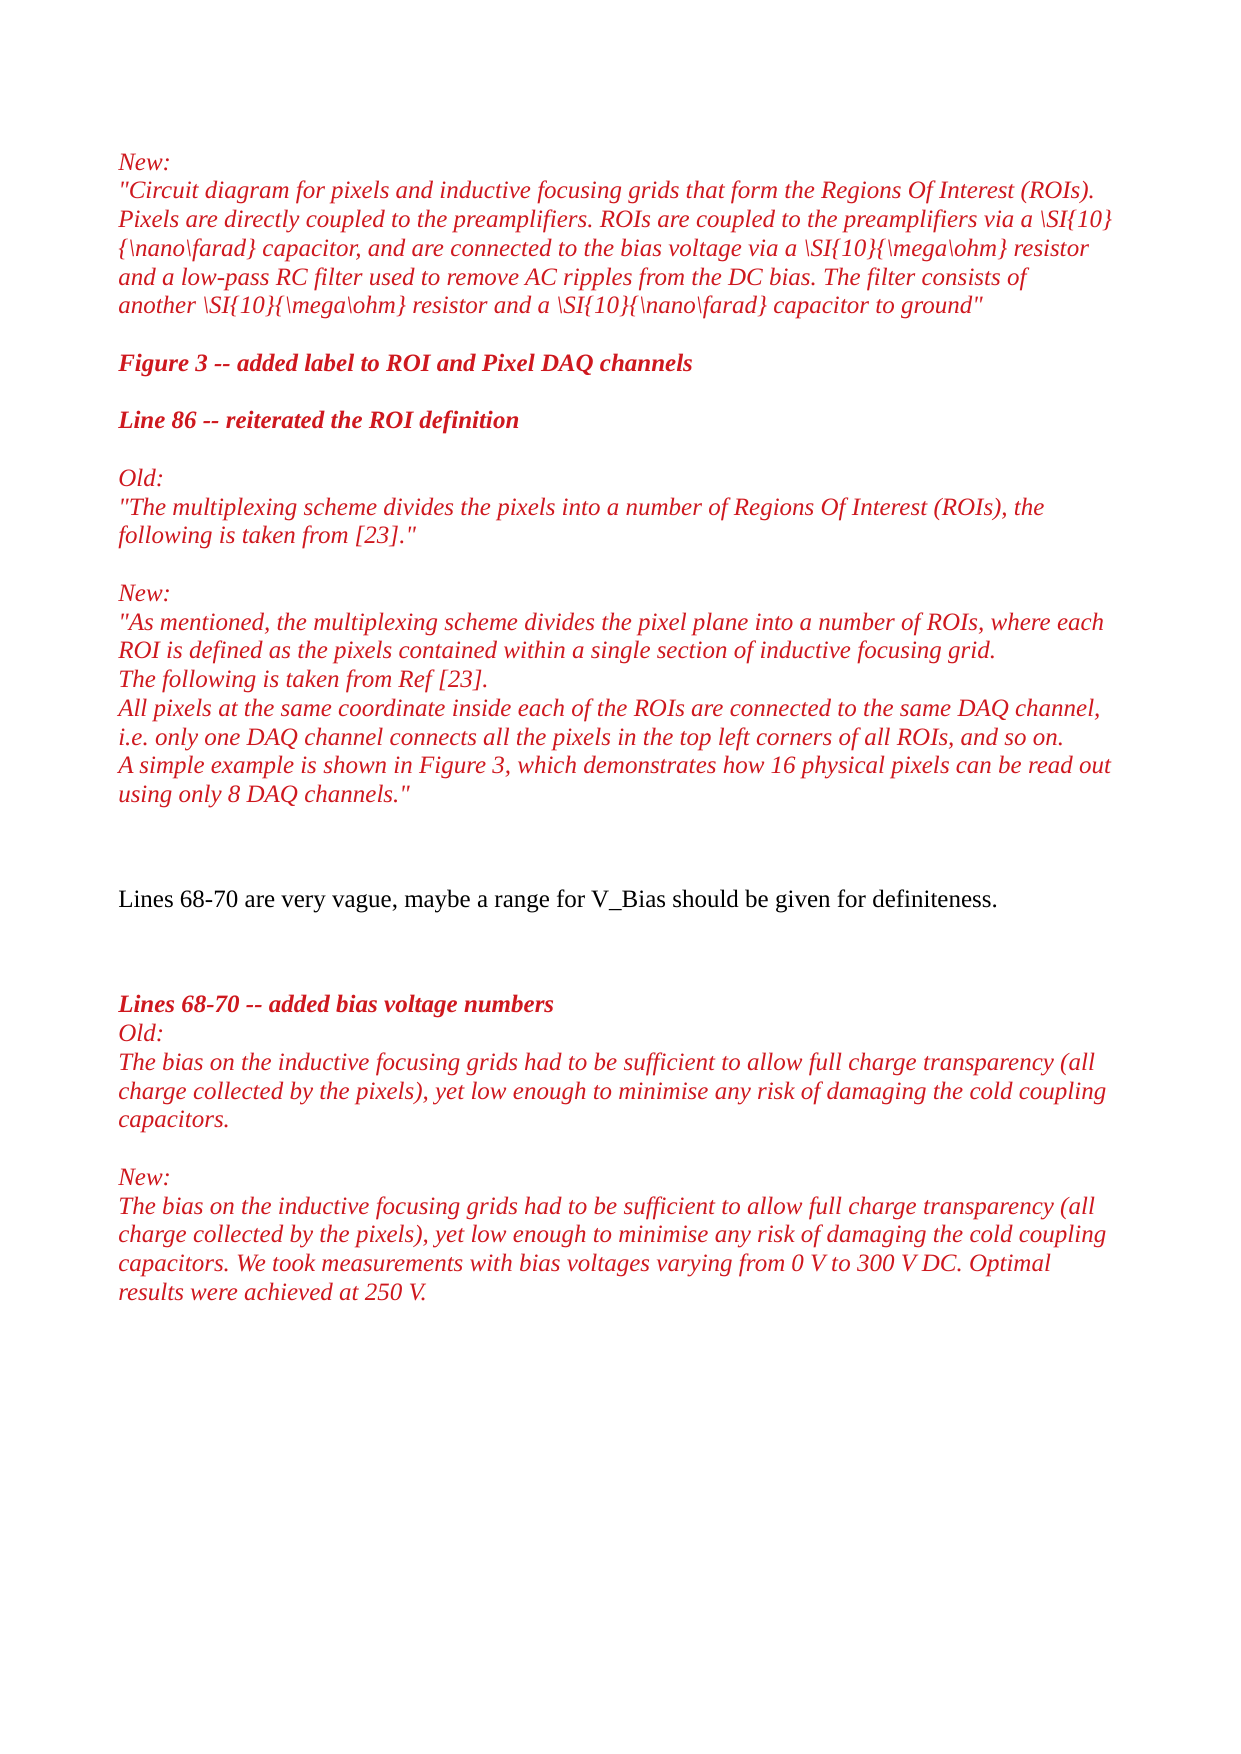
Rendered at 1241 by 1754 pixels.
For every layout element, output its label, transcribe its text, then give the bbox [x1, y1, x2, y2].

text "The multiplexing scheme divides the pixels into a number of Regions Of Interest (ROIs), the following is taken from [23]." [118, 492, 1122, 549]
text A simple example is shown in Figure 3, which demonstrates how 16 physical pixels can be read out using only 8 DAQ channels." [118, 751, 1122, 808]
text Lines 68-70 are very vague, maybe a range for V_Bias should be given for definiteness. [118, 884, 1122, 913]
text New: [118, 147, 1122, 176]
text Lines 68-70 -- added bias voltage numbers [118, 989, 1122, 1018]
text Line 86 -- reiterated the ROI definition [118, 406, 1122, 434]
text New: [118, 578, 1122, 607]
text The following is taken from Ref [23]. [118, 664, 1122, 693]
text Old: [118, 1018, 1122, 1047]
text The bias on the inductive focusing grids had to be sufficient to allow full charge transparency (all charge collected by the pixels), yet low enough to minimise any risk of damaging the cold coupling capacitors. [118, 1047, 1122, 1133]
text All pixels at the same coordinate inside each of the ROIs are connected to the same DAQ channel, i.e. only one DAQ channel connects all the pixels in the top left corners of all ROIs, and so on. [118, 693, 1122, 751]
text Old: [118, 463, 1122, 492]
text Figure 3 -- added label to ROI and Pixel DAQ channels [118, 348, 1122, 377]
text The bias on the inductive focusing grids had to be sufficient to allow full charge transparency (all charge collected by the pixels), yet low enough to minimise any risk of damaging the cold coupling capacitors. We took measurements with bias voltages varying from 0 V to 300 V DC. Optimal results were achieved at 250 V. [118, 1191, 1122, 1306]
text "As mentioned, the multiplexing scheme divides the pixel plane into a number of ROIs, where each ROI is defined as the pixels contained within a single section of inductive focusing grid. [118, 607, 1122, 664]
text New: [118, 1162, 1122, 1191]
text "Circuit diagram for pixels and inductive focusing grids that form the Regions Of Interest (ROIs). Pixels are directly coupled to the preamplifiers. ROIs are coupled to the preamplifiers via a \SI{10}{\nano\farad} capacitor, and are connected to the bias voltage via a \SI{10}{\mega\ohm} resistor and a low-pass RC filter used to remove AC ripples from the DC bias. The filter consists of another \SI{10}{\mega\ohm} resistor and a \SI{10}{\nano\farad} capacitor to ground" [118, 176, 1122, 319]
